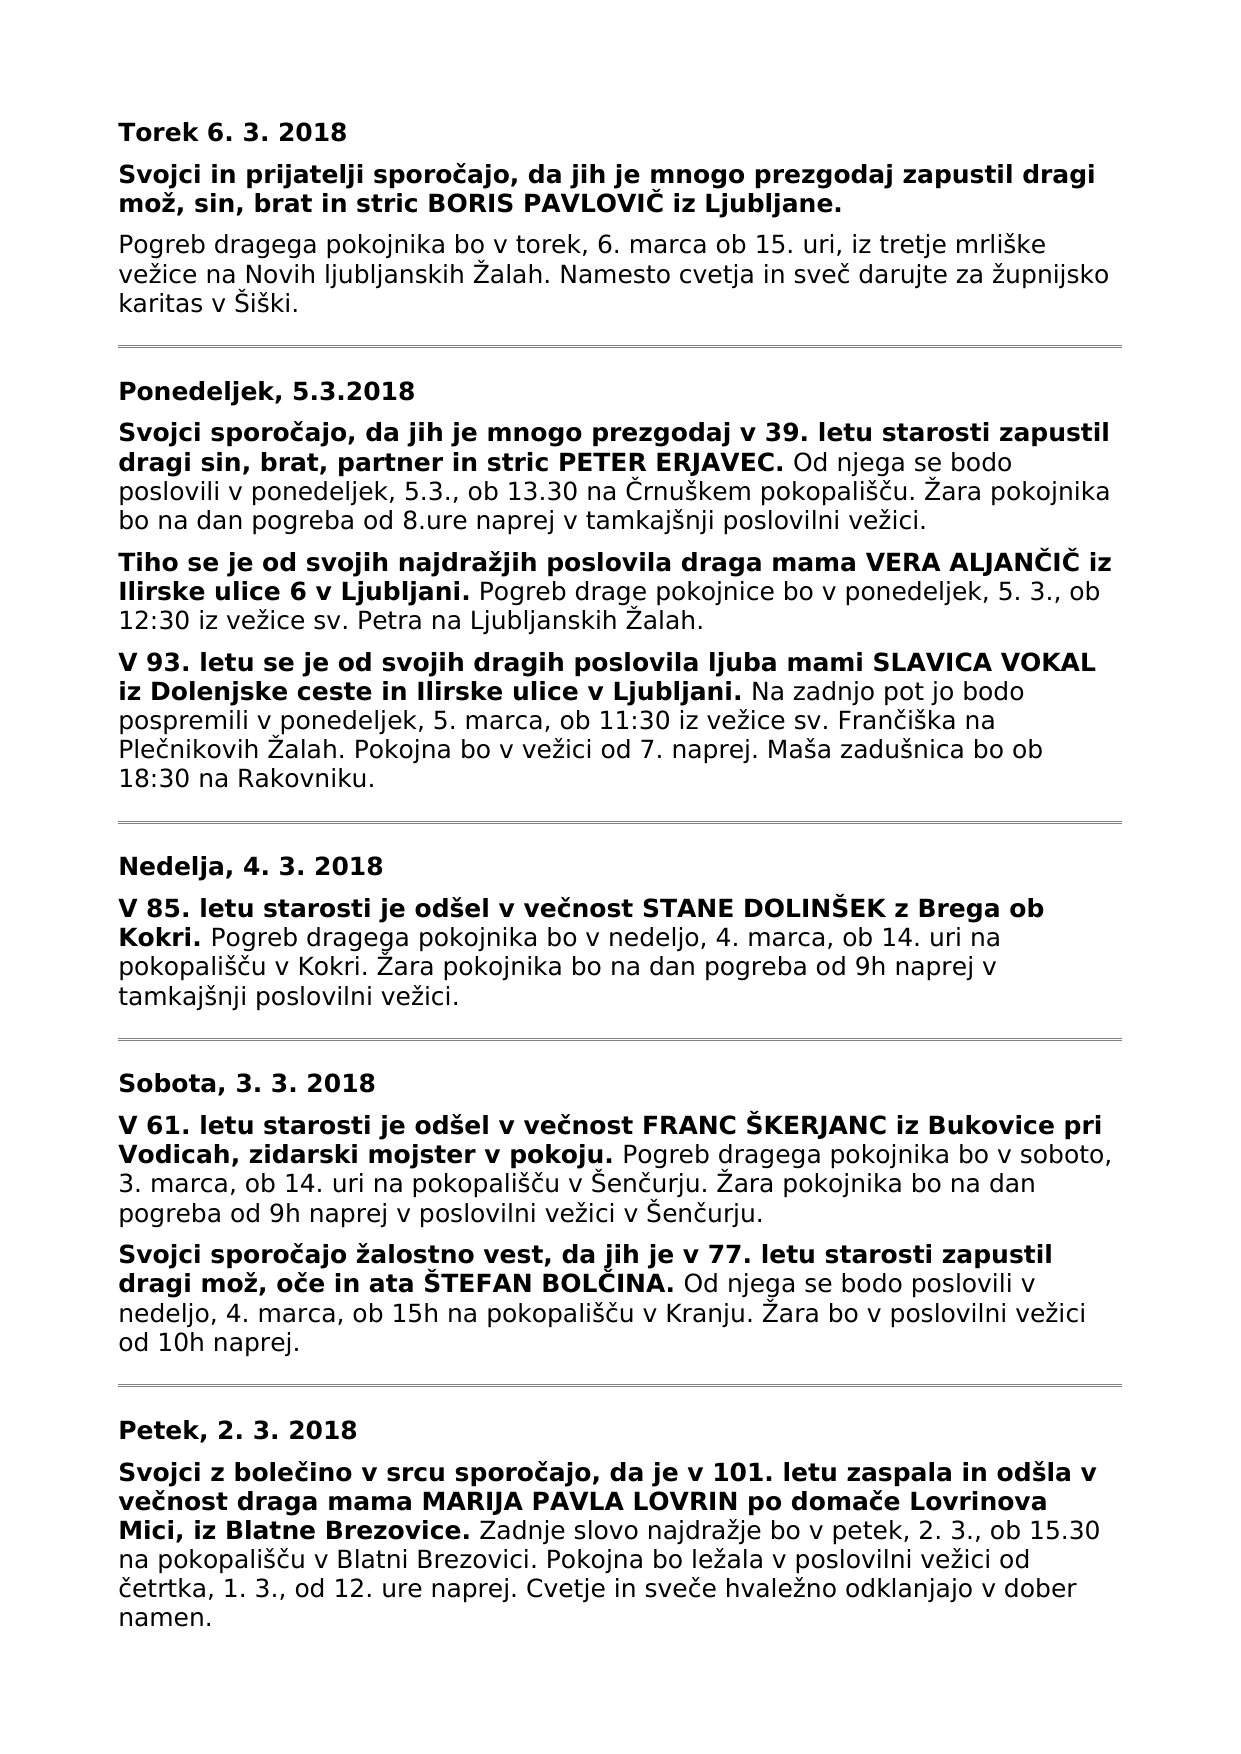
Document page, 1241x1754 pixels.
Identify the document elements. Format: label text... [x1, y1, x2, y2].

text Tiho se je od svojih najdražjih poslovila draga mama VERA ALJANČIČ iz Ilirske ulice 6 v Ljubljani. Pogreb drage pokojnice bo v ponedeljek, 5. 3., ob 12:30 iz vežice sv. Petra na Ljubljanskih Žalah. [118, 548, 1122, 635]
text Svojci sporočajo, da jih je mnogo prezgodaj v 39. letu starosti zapustil dragi sin, brat, partner in stric PETER ERJAVEC. Od njega se bodo poslovili v ponedeljek, 5.3., ob 13.30 na Črnuškem pokopališču. Žara pokojnika bo na dan pogreba od 8.ure naprej v tamkajšnji poslovilni vežici. [118, 419, 1122, 535]
text Svojci in prijatelji sporočajo, da jih je mnogo prezgodaj zapustil dragi mož, sin, brat in stric BORIS PAVLOVIČ iz Ljubljane. [118, 160, 1122, 218]
text Pogreb dragega pokojnika bo v torek, 6. marca ob 15. uri, iz tretje mrliške vežice na Novih ljubljanskih Žalah. Namesto cvetja in sveč darujte za župnijsko karitas v Šiški. [118, 231, 1122, 318]
text Nedelja, 4. 3. 2018 [118, 852, 1122, 882]
text V 61. letu starosti je odšel v večnost FRANC ŠKERJANC iz Bukovice pri Vodicah, zidarski mojster v pokoju. Pogreb dragega pokojnika bo v soboto, 3. marca, ob 14. uri na pokopališču v Šenčurju. Žara pokojnika bo na dan pogreba od 9h naprej v poslovilni vežici v Šenčurju. [118, 1111, 1122, 1228]
text Ponedeljek, 5.3.2018 [118, 377, 1122, 406]
text Sobota, 3. 3. 2018 [118, 1070, 1122, 1099]
text V 85. letu starosti je odšel v večnost STANE DOLINŠEK z Brega ob Kokri. Pogreb dragega pokojnika bo v nedeljo, 4. marca, ob 14. uri na pokopališču v Kokri. Žara pokojnika bo na dan pogreba od 9h naprej v tamkajšnji poslovilni vežici. [118, 894, 1122, 1011]
text V 93. letu se je od svojih dragih poslovila ljuba mami SLAVICA VOKAL iz Dolenjske ceste in Ilirske ulice v Ljubljani. Na zadnjo pot jo bodo pospremili v ponedeljek, 5. marca, ob 11:30 iz vežice sv. Frančiška na Plečnikovih Žalah. Pokojna bo v vežici od 7. naprej. Maša zadušnica bo ob 18:30 na Rakovniku. [118, 648, 1122, 794]
text Svojci sporočajo žalostno vest, da jih je v 77. letu starosti zapustil dragi mož, oče in ata ŠTEFAN BOLČINA. Od njega se bodo poslovili v nedeljo, 4. marca, ob 15h na pokopališču v Kranju. Žara bo v poslovilni vežici od 10h naprej. [118, 1241, 1122, 1357]
text Svojci z bolečino v srcu sporočajo, da je v 101. letu zaspala in odšla v večnost draga mama MARIJA PAVLA LOVRIN po domače Lovrinova Mici, iz Blatne Brezovice. Zadnje slovo najdražje bo v petek, 2. 3., ob 15.30 na pokopališču v Blatni Brezovici. Pokojna bo ležala v poslovilni vežici od četrtka, 1. 3., od 12. ure naprej. Cvetje in sveče hvaležno odklanjajo v dober namen. [118, 1458, 1122, 1633]
text Petek, 2. 3. 2018 [118, 1416, 1122, 1445]
text Torek 6. 3. 2018 [118, 118, 1122, 147]
